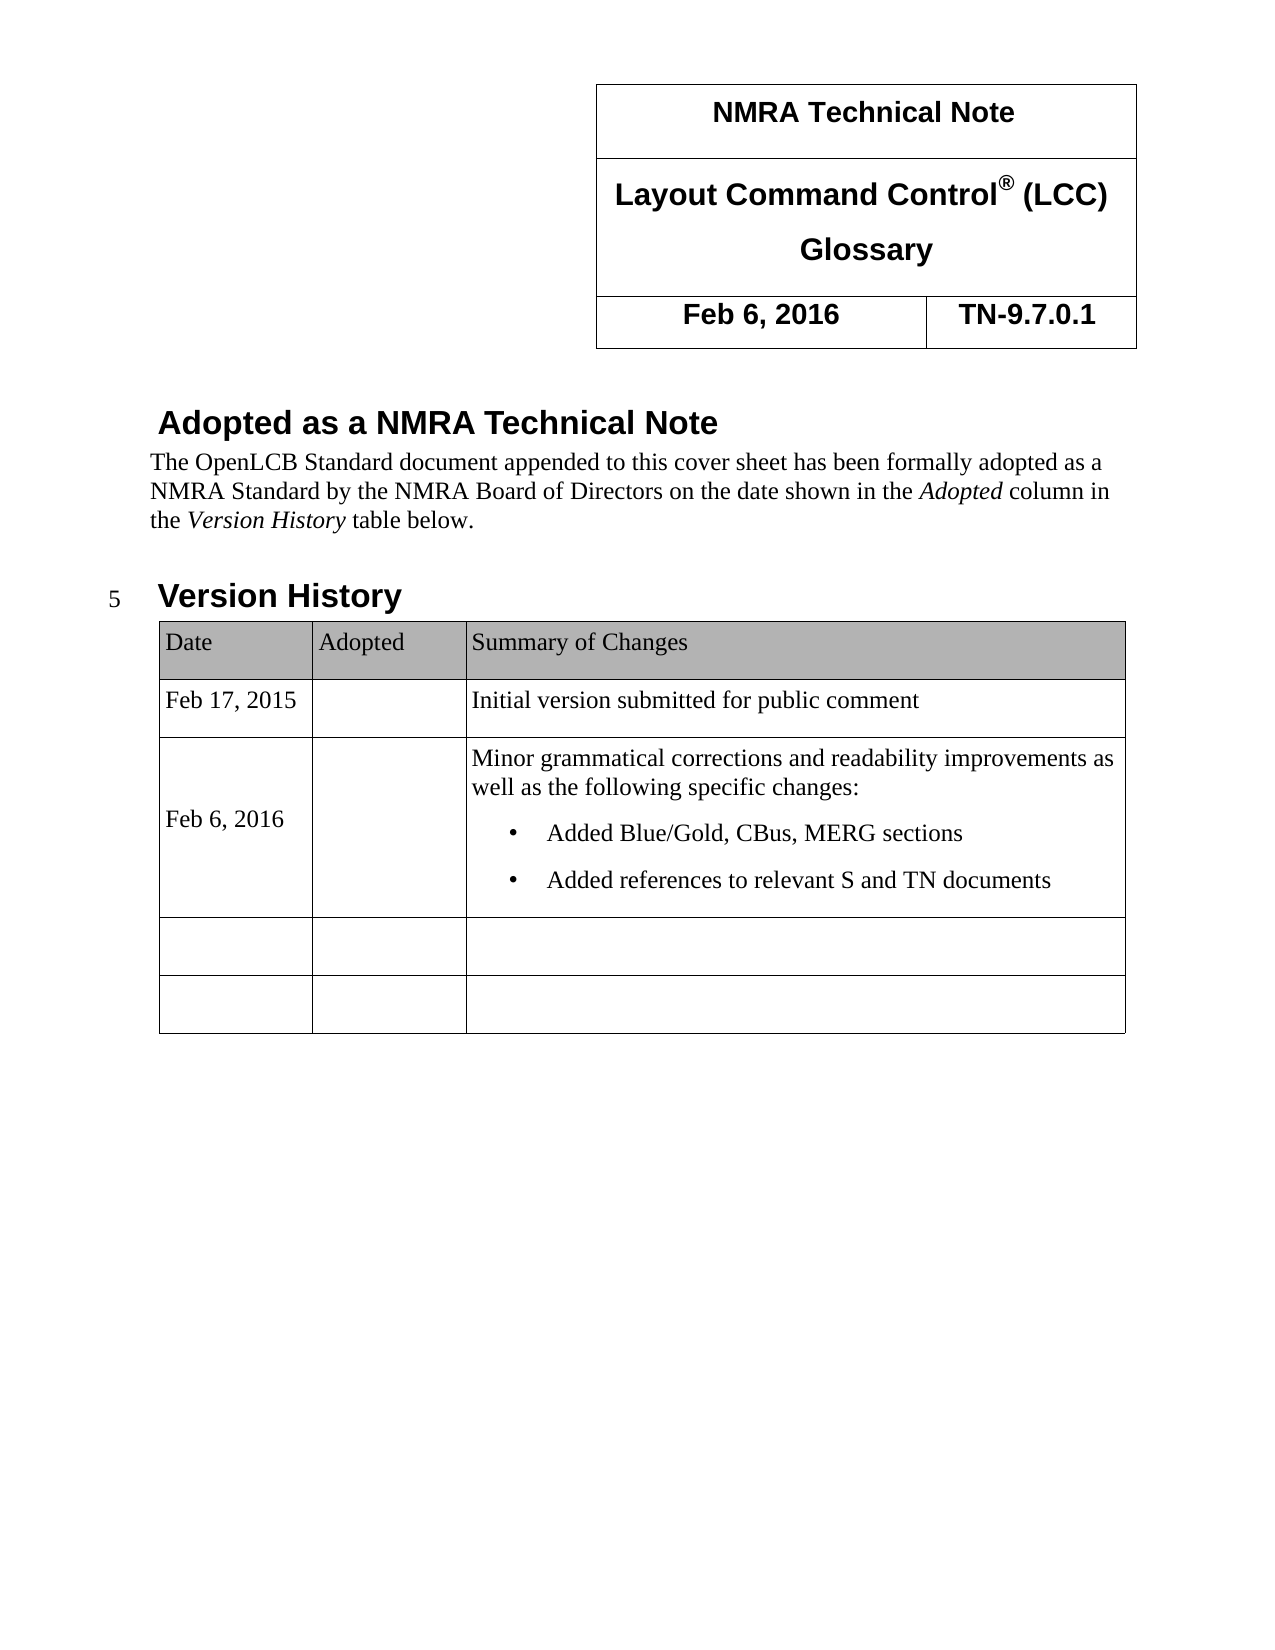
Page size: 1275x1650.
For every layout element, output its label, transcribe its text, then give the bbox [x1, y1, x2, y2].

table_header Summary of Changes [467, 622, 1125, 679]
table_cell [160, 918, 312, 975]
subtitle Version History [112, 576, 1125, 615]
table_cell Feb 17, 2015 [160, 680, 312, 737]
subtitle Adopted as a NMRA Technical Note [112, 403, 1125, 441]
table_cell [160, 976, 312, 1033]
table_cell [313, 738, 466, 917]
table_cell Feb 6, 2016 [160, 738, 312, 917]
table_cell [467, 918, 1125, 975]
table_cell [313, 680, 466, 737]
table_cell [467, 976, 1125, 1033]
table_cell [313, 918, 466, 975]
text The OpenLCB Standard document appended to this cover sheet has been formally adopted as a NMRA Standard by the NMRA Board of Directors on the date shown in the Adopted column in the Version History table below. [150, 447, 1125, 534]
table_header Adopted [313, 622, 466, 679]
table_cell [313, 976, 466, 1033]
table_cell Minor grammatical corrections and readability improvements as well as the following specific changes: Added Blue/Gold, CBus, MERG sections Added references to relevant S and TN documents [467, 738, 1125, 917]
table_header Date [160, 622, 312, 679]
table_cell Initial version submitted for public comment [467, 680, 1125, 737]
